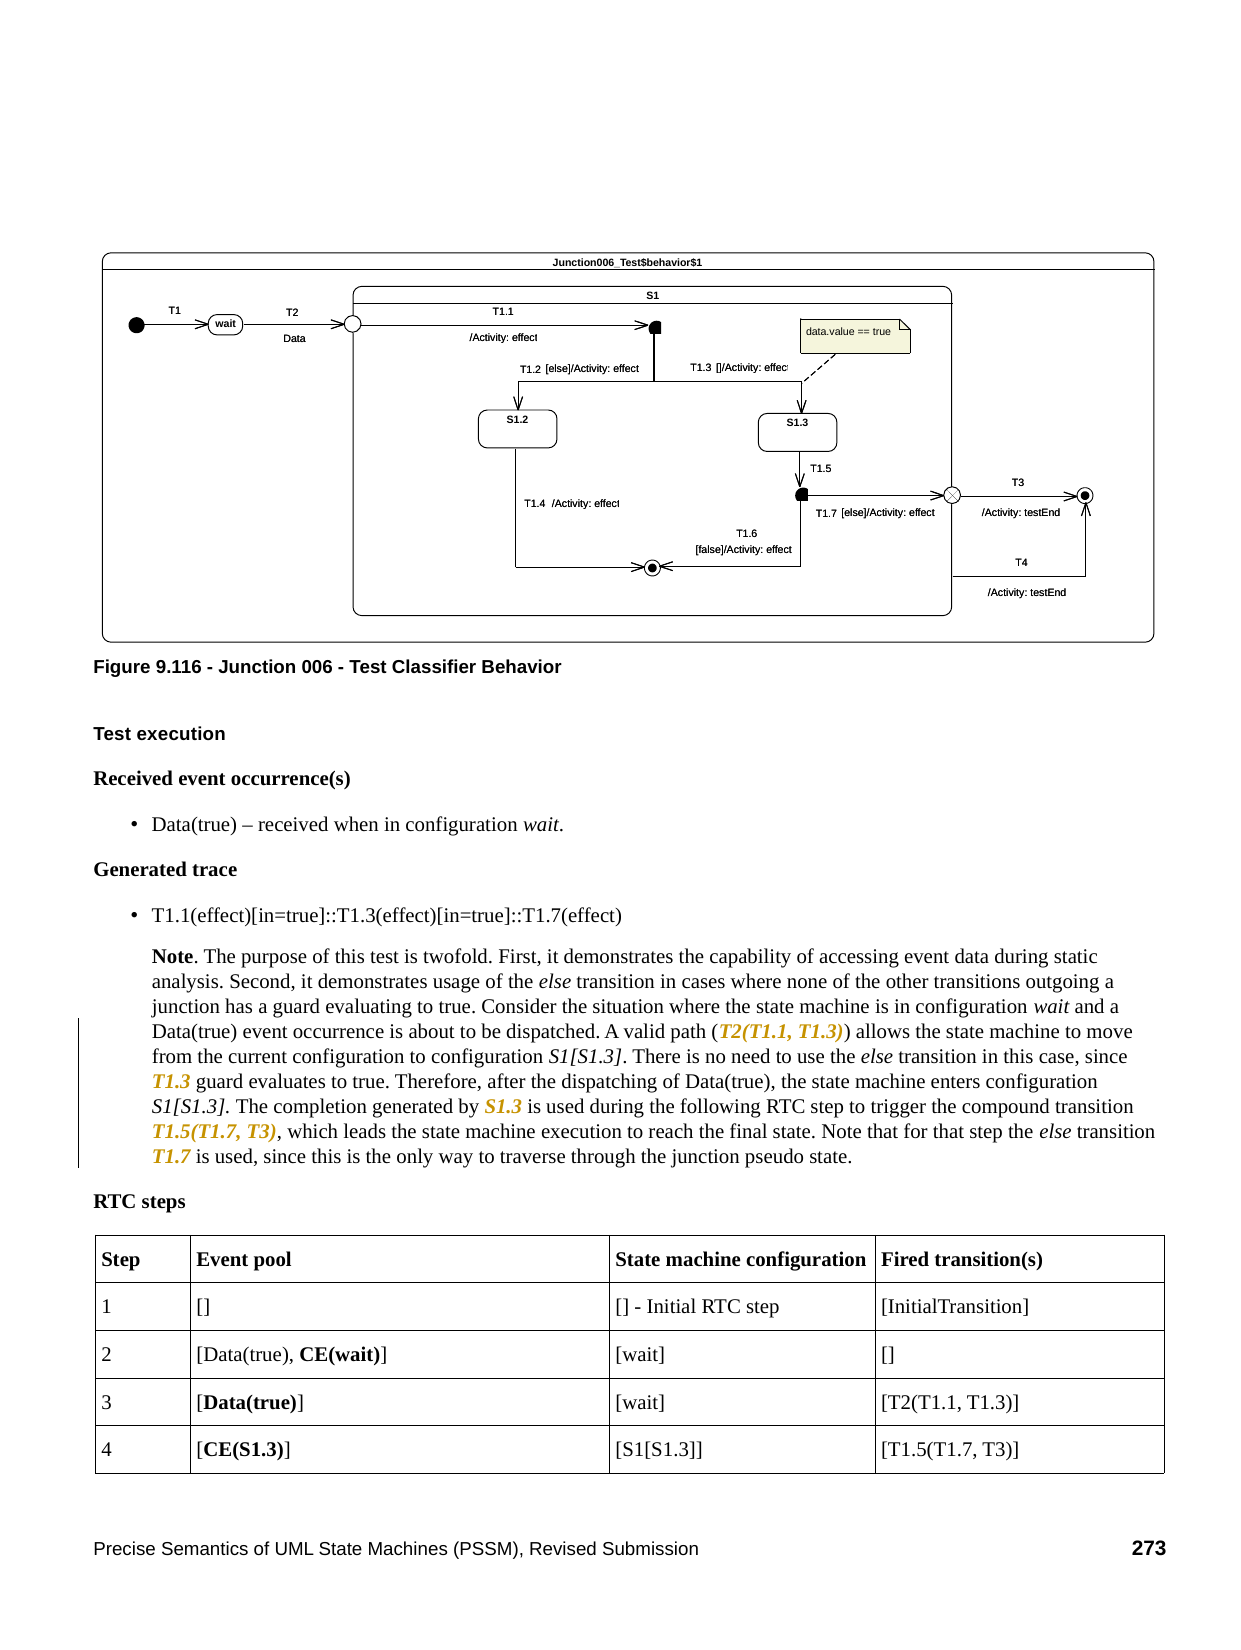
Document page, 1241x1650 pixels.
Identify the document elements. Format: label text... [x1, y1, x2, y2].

text Received event occurrence(s) [93, 766, 1164, 789]
table_header Event pool [191, 1236, 609, 1282]
table_header Fired transition(s) [876, 1236, 1164, 1282]
table_cell [T2(T1.1, T1.3)] [876, 1379, 1164, 1425]
table_cell [wait] [610, 1379, 875, 1425]
subtitle Test execution [93, 723, 1164, 744]
table_cell [] [191, 1283, 609, 1330]
table_cell [Data(true)] [191, 1379, 609, 1425]
table_cell [wait] [610, 1331, 875, 1378]
list Data(true) – received when in configuration wait. [131, 811, 1164, 836]
table_cell [T1.5(T1.7, T3)] [876, 1426, 1164, 1473]
table_cell 1 [96, 1283, 190, 1330]
list T1.1(effect)[in=true]::T1.3(effect)[in=true]::T1.7(effect) [131, 902, 1164, 927]
table_cell [S1[S1.3]] [610, 1426, 875, 1473]
text Generated trace [93, 857, 1164, 881]
table_cell [Data(true), CE(wait)] [191, 1331, 609, 1378]
table_cell [] - Initial RTC step [610, 1283, 875, 1330]
list Note. The purpose of this test is twofold. First, it demonstrates the capability of accessing event data during static analysis. Second, it demonstrates usage of the else transition in cases where none of the other transitions outgoing a junction has a guard evaluating to true. Consider the situation where the state machine is in configuration wait and a Data(true) event occurrence is about to be dispatched. A valid path (T2(T1.1, T1.3)) allows the state machine to move from the current configuration to configuration S1[S1.3]. There is no need to use the else transition in this case, since T1.3 guard evaluates to true. Therefore, after the dispatching of Data(true), the state machine enters configuration S1[S1.3]. The completion generated by S1.3 is used during the following RTC step to trigger the compound transition T1.5(T1.7, T3), which leads the state machine execution to reach the final state. Note that for that step the else transition T1.7 is used, since this is the only way to traverse through the junction pseudo state. [131, 943, 1164, 1168]
table_header Step [96, 1236, 190, 1282]
text RTC steps [93, 1189, 1164, 1213]
table_cell [InitialTransition] [876, 1283, 1164, 1330]
table_cell 3 [96, 1379, 190, 1425]
table_cell 4 [96, 1426, 190, 1473]
text Figure 9.116 - Junction 006 - Test Classifier Behavior [93, 243, 1164, 677]
table_cell 2 [96, 1331, 190, 1378]
table_cell [CE(S1.3)] [191, 1426, 609, 1473]
table_cell [] [876, 1331, 1164, 1378]
table_header State machine configuration [610, 1236, 875, 1282]
